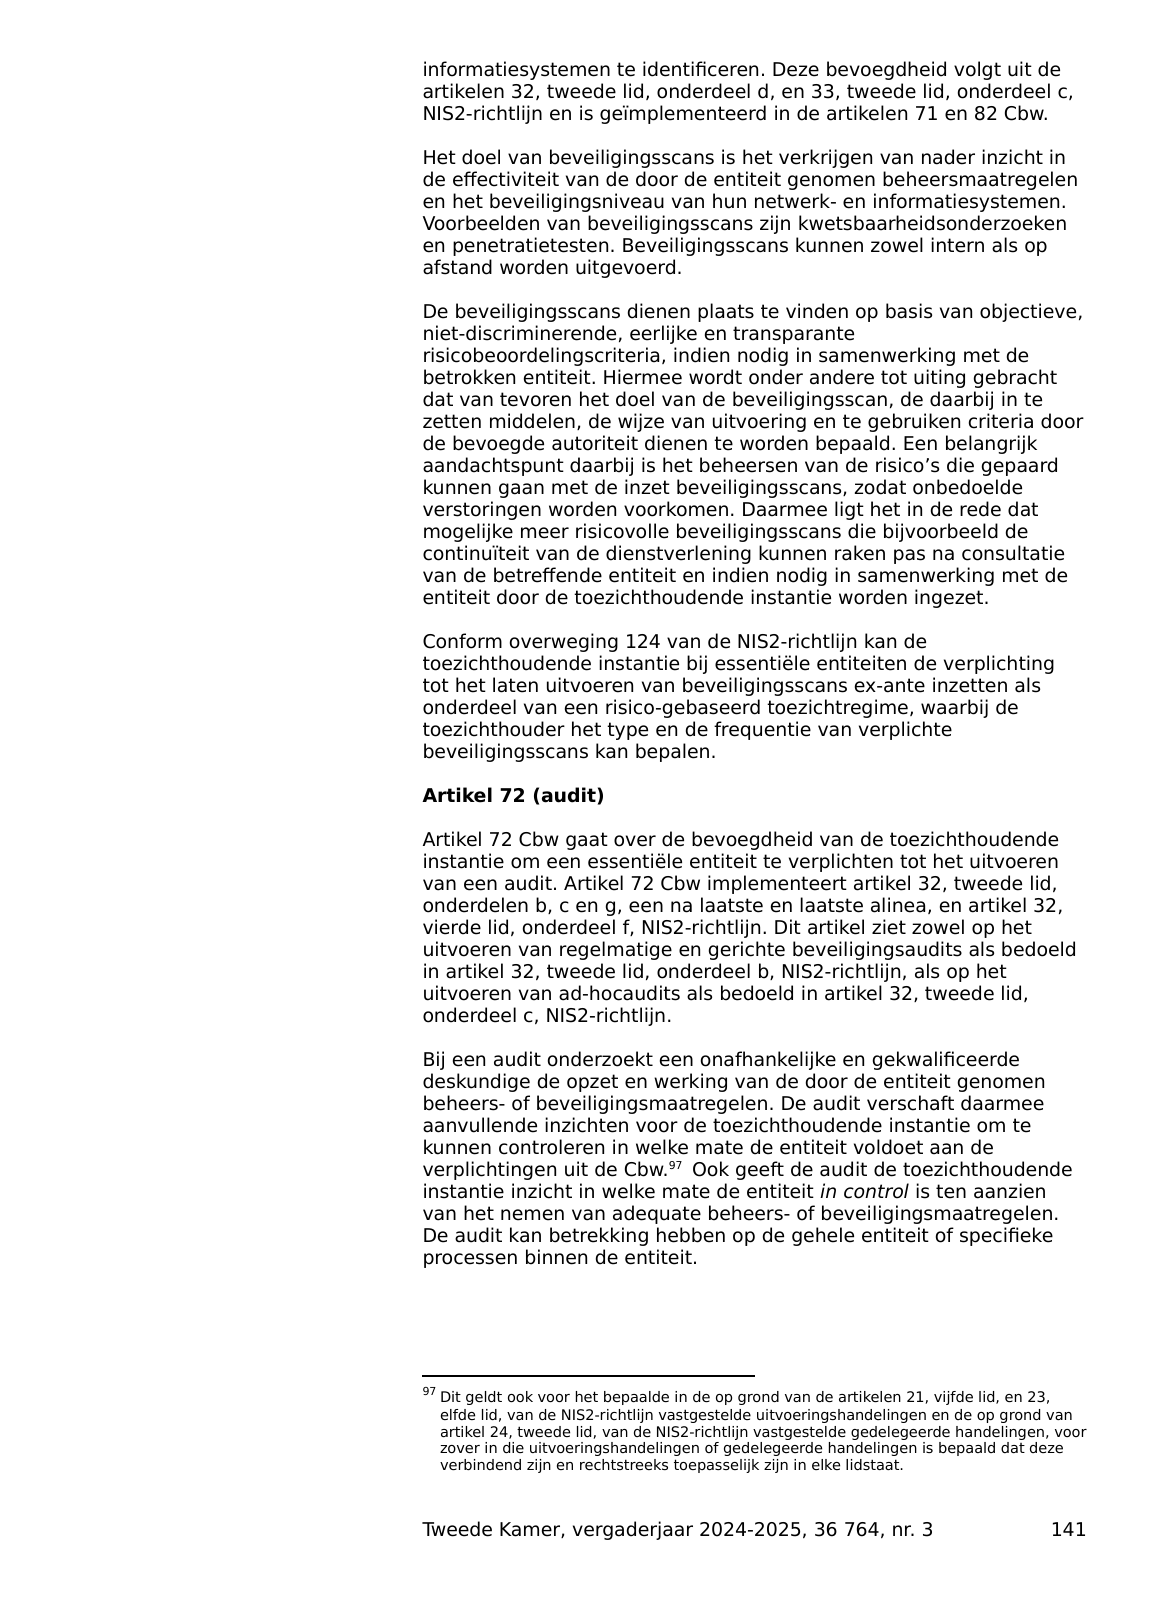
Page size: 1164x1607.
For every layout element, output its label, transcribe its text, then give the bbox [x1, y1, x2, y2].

text De beveiligingsscans dienen plaats te vinden op basis van objectieve, niet-discriminerende, eerlijke en transparante risicobeoordelingscriteria, indien nodig in samenwerking met de betrokken entiteit. Hiermee wordt onder andere tot uiting gebracht dat van tevoren het doel van de beveiligingsscan, de daarbij in te zetten middelen, de wijze van uitvoering en te gebruiken criteria door de bevoegde autoriteit dienen te worden bepaald. Een belangrijk aandachtspunt daarbij is het beheersen van de risico’s die gepaard kunnen gaan met de inzet beveiligingsscans, zodat onbedoelde verstoringen worden voorkomen. Daarmee ligt het in de rede dat mogelijke meer risicovolle beveiligingsscans die bijvoorbeeld de continuïteit van de dienstverlening kunnen raken pas na consultatie van de betreffende entiteit en indien nodig in samenwerking met de entiteit door de toezichthoudende instantie worden ingezet. [422, 301, 1087, 609]
text informatiesystemen te identificeren. Deze bevoegdheid volgt uit de artikelen 32, tweede lid, onderdeel d, en 33, tweede lid, onderdeel c, NIS2-richtlijn en is geïmplementeerd in de artikelen 71 en 82 Cbw. [422, 59, 1087, 125]
text Dit geldt ook voor het bepaalde in de op grond van de artikelen 21, vijfde lid, en 23, elfde lid, van de NIS2-richtlijn vastgestelde uitvoeringshandelingen en de op grond van artikel 24, tweede lid, van de NIS2-richtlijn vastgestelde gedelegeerde handelingen, voor zover in die uitvoeringshandelingen of gedelegeerde handelingen is bepaald dat deze verbindend zijn en rechtstreeks toepasselijk zijn in elke lidstaat. [422, 1385, 1087, 1474]
text Artikel 72 Cbw gaat over de bevoegdheid van de toezichthoudende instantie om een essentiële entiteit te verplichten tot het uitvoeren van een audit. Artikel 72 Cbw implementeert artikel 32, tweede lid, onderdelen b, c en g, een na laatste en laatste alinea, en artikel 32, vierde lid, onderdeel f, NIS2-richtlijn. Dit artikel ziet zowel op het uitvoeren van regelmatige en gerichte beveiligingsaudits als bedoeld in artikel 32, tweede lid, onderdeel b, NIS2-richtlijn, als op het uitvoeren van ad-hocaudits als bedoeld in artikel 32, tweede lid, onderdeel c, NIS2-richtlijn. [422, 829, 1087, 1027]
text Het doel van beveiligingsscans is het verkrijgen van nader inzicht in de effectiviteit van de door de entiteit genomen beheersmaatregelen en het beveiligingsniveau van hun netwerk- en informatiesystemen. Voorbeelden van beveiligingsscans zijn kwetsbaarheidsonderzoeken en penetratietesten. Beveiligingsscans kunnen zowel intern als op afstand worden uitgevoerd. [422, 147, 1087, 279]
text Conform overweging 124 van de NIS2-richtlijn kan de toezichthoudende instantie bij essentiële entiteiten de verplichting tot het laten uitvoeren van beveiligingsscans ex-ante inzetten als onderdeel van een risico-gebaseerd toezichtregime, waarbij de toezichthouder het type en de frequentie van verplichte beveiligingsscans kan bepalen. [422, 631, 1087, 763]
text Bij een audit onderzoekt een onafhankelijke en gekwalificeerde deskundige de opzet en werking van de door de entiteit genomen beheers- of beveiligingsmaatregelen. De audit verschaft daarmee aanvullende inzichten voor de toezichthoudende instantie om te kunnen controleren in welke mate de entiteit voldoet aan de verplichtingen uit de Cbw. Ook geeft de audit de toezichthoudende instantie inzicht in welke mate de entiteit in control is ten aanzien van het nemen van adequate beheers- of beveiligingsmaatregelen. De audit kan betrekking hebben op de gehele entiteit of specifieke processen binnen de entiteit. [422, 1049, 1087, 1269]
subtitle Artikel 72 (audit) [422, 785, 1087, 807]
